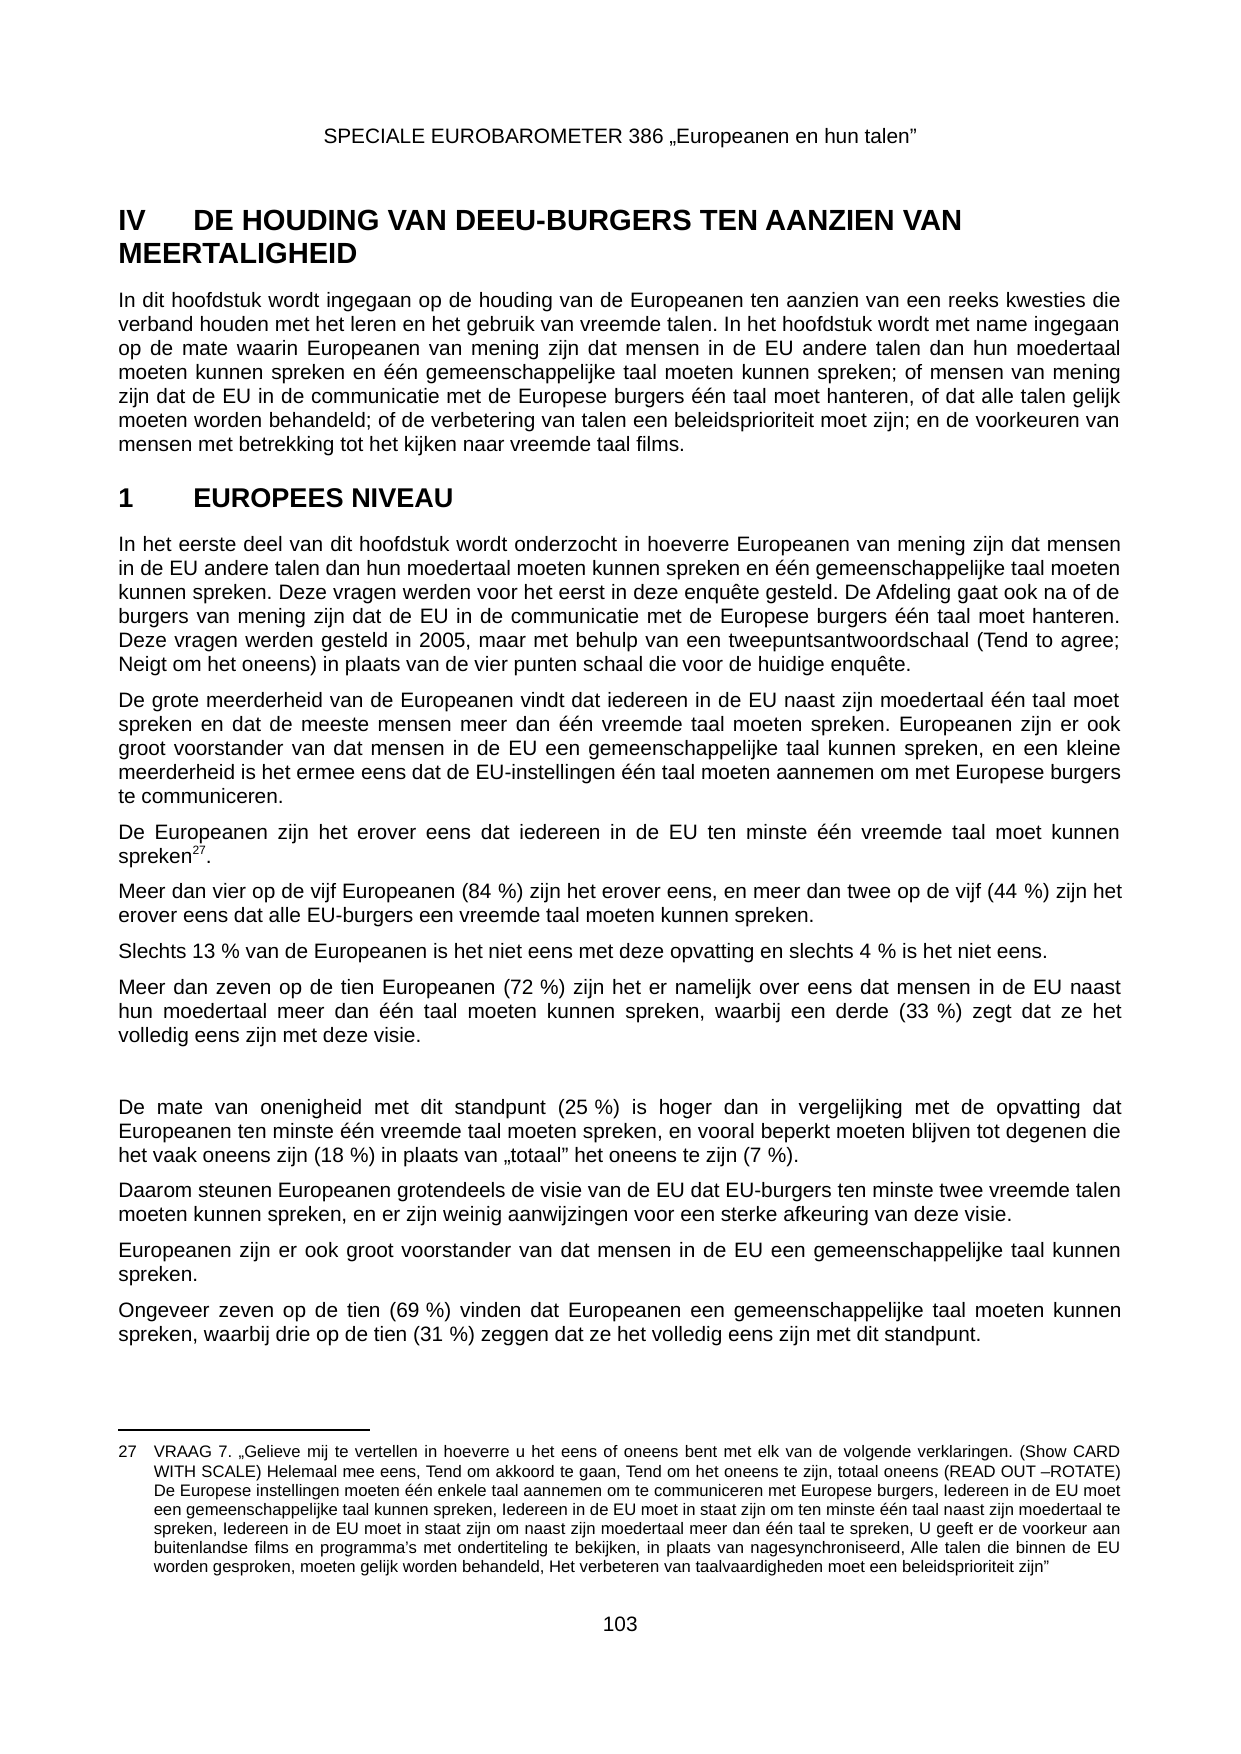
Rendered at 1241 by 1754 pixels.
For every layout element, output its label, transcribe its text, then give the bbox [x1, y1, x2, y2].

text Meer dan vier op de vijf Europeanen (84 %) zijn het erover eens, en meer dan twee op de vijf (44 %) zijn het erover eens dat alle EU-burgers een vreemde taal moeten kunnen spreken. [118, 879, 1122, 927]
text Europeanen zijn er ook groot voorstander van dat mensen in de EU een gemeenschappelijke taal kunnen spreken. [118, 1238, 1122, 1286]
text Slechts 13 % van de Europeanen is het niet eens met deze opvatting en slechts 4 % is het niet eens. [118, 939, 1122, 963]
text In dit hoofdstuk wordt ingegaan op de houding van de Europeanen ten aanzien van een reeks kwesties die verband houden met het leren en het gebruik van vreemde talen. In het hoofdstuk wordt met name ingegaan op de mate waarin Europeanen van mening zijn dat mensen in de EU andere talen dan hun moedertaal moeten kunnen spreken en één gemeenschappelijke taal moeten kunnen spreken; of mensen van mening zijn dat de EU in de communicatie met de Europese burgers één taal moet hanteren, of dat alle talen gelijk moeten worden behandeld; of de verbetering van talen een beleidsprioriteit moet zijn; en de voorkeuren van mensen met betrekking tot het kijken naar vreemde taal films. [118, 288, 1122, 456]
text De Europeanen zijn het erover eens dat iedereen in de EU ten minste één vreemde taal moet kunnen spreken. [118, 819, 1122, 867]
text Ongeveer zeven op de tien (69 %) vinden dat Europeanen een gemeenschappelijke taal moeten kunnen spreken, waarbij drie op de tien (31 %) zeggen dat ze het volledig eens zijn met dit standpunt. [118, 1298, 1122, 1346]
text De grote meerderheid van de Europeanen vindt dat iedereen in de EU naast zijn moedertaal één taal moet spreken en dat de meeste mensen meer dan één vreemde taal moeten spreken. Europeanen zijn er ook groot voorstander van dat mensen in de EU een gemeenschappelijke taal kunnen spreken, en een kleine meerderheid is het ermee eens dat de EU-instellingen één taal moeten aannemen om met Europese burgers te communiceren. [118, 688, 1122, 808]
text Meer dan zeven op de tien Europeanen (72 %) zijn het er namelijk over eens dat mensen in de EU naast hun moedertaal meer dan één taal moeten kunnen spreken, waarbij een derde (33 %) zegt dat ze het volledig eens zijn met deze visie. [118, 975, 1122, 1047]
text De mate van onenigheid met dit standpunt (25 %) is hoger dan in vergelijking met de opvatting dat Europeanen ten minste één vreemde taal moeten spreken, en vooral beperkt moeten blijven tot degenen die het vaak oneens zijn (18 %) in plaats van „totaal” het oneens te zijn (7 %). [118, 1094, 1122, 1166]
text Daarom steunen Europeanen grotendeels de visie van de EU dat EU-burgers ten minste twee vreemde talen moeten kunnen spreken, en er zijn weinig aanwijzingen voor een sterke afkeuring van deze visie. [118, 1178, 1122, 1226]
text VRAAG 7. „Gelieve mij te vertellen in hoeverre u het eens of oneens bent met elk van de volgende verklaringen. (Show CARD WITH SCALE) Helemaal mee eens, Tend om akkoord te gaan, Tend om het oneens te zijn, totaal oneens (READ OUT –ROTATE) De Europese instellingen moeten één enkele taal aannemen om te communiceren met Europese burgers, Iedereen in de EU moet een gemeenschappelijke taal kunnen spreken, Iedereen in de EU moet in staat zijn om ten minste één taal naast zijn moedertaal te spreken, Iedereen in de EU moet in staat zijn om naast zijn moedertaal meer dan één taal te spreken, U geeft er de voorkeur aan buitenlandse films en programma’s met ondertiteling te bekijken, in plaats van nagesynchroniseerd, Alle talen die binnen de EU worden gesproken, moeten gelijk worden behandeld, Het verbeteren van taalvaardigheden moet een beleidsprioriteit zijn” [118, 1442, 1122, 1576]
subtitle DE HOUDING VAN DEEU-BURGERS TEN AANZIEN VAN MEERTALIGHEID [118, 202, 1122, 269]
subtitle EUROPEES NIVEAU [118, 482, 1122, 514]
text In het eerste deel van dit hoofdstuk wordt onderzocht in hoeverre Europeanen van mening zijn dat mensen in de EU andere talen dan hun moedertaal moeten kunnen spreken en één gemeenschappelijke taal moeten kunnen spreken. Deze vragen werden voor het eerst in deze enquête gesteld. De Afdeling gaat ook na of de burgers van mening zijn dat de EU in de communicatie met de Europese burgers één taal moet hanteren. Deze vragen werden gesteld in 2005, maar met behulp van een tweepuntsantwoordschaal (Tend to agree; Neigt om het oneens) in plaats van de vier punten schaal die voor de huidige enquête. [118, 532, 1122, 676]
